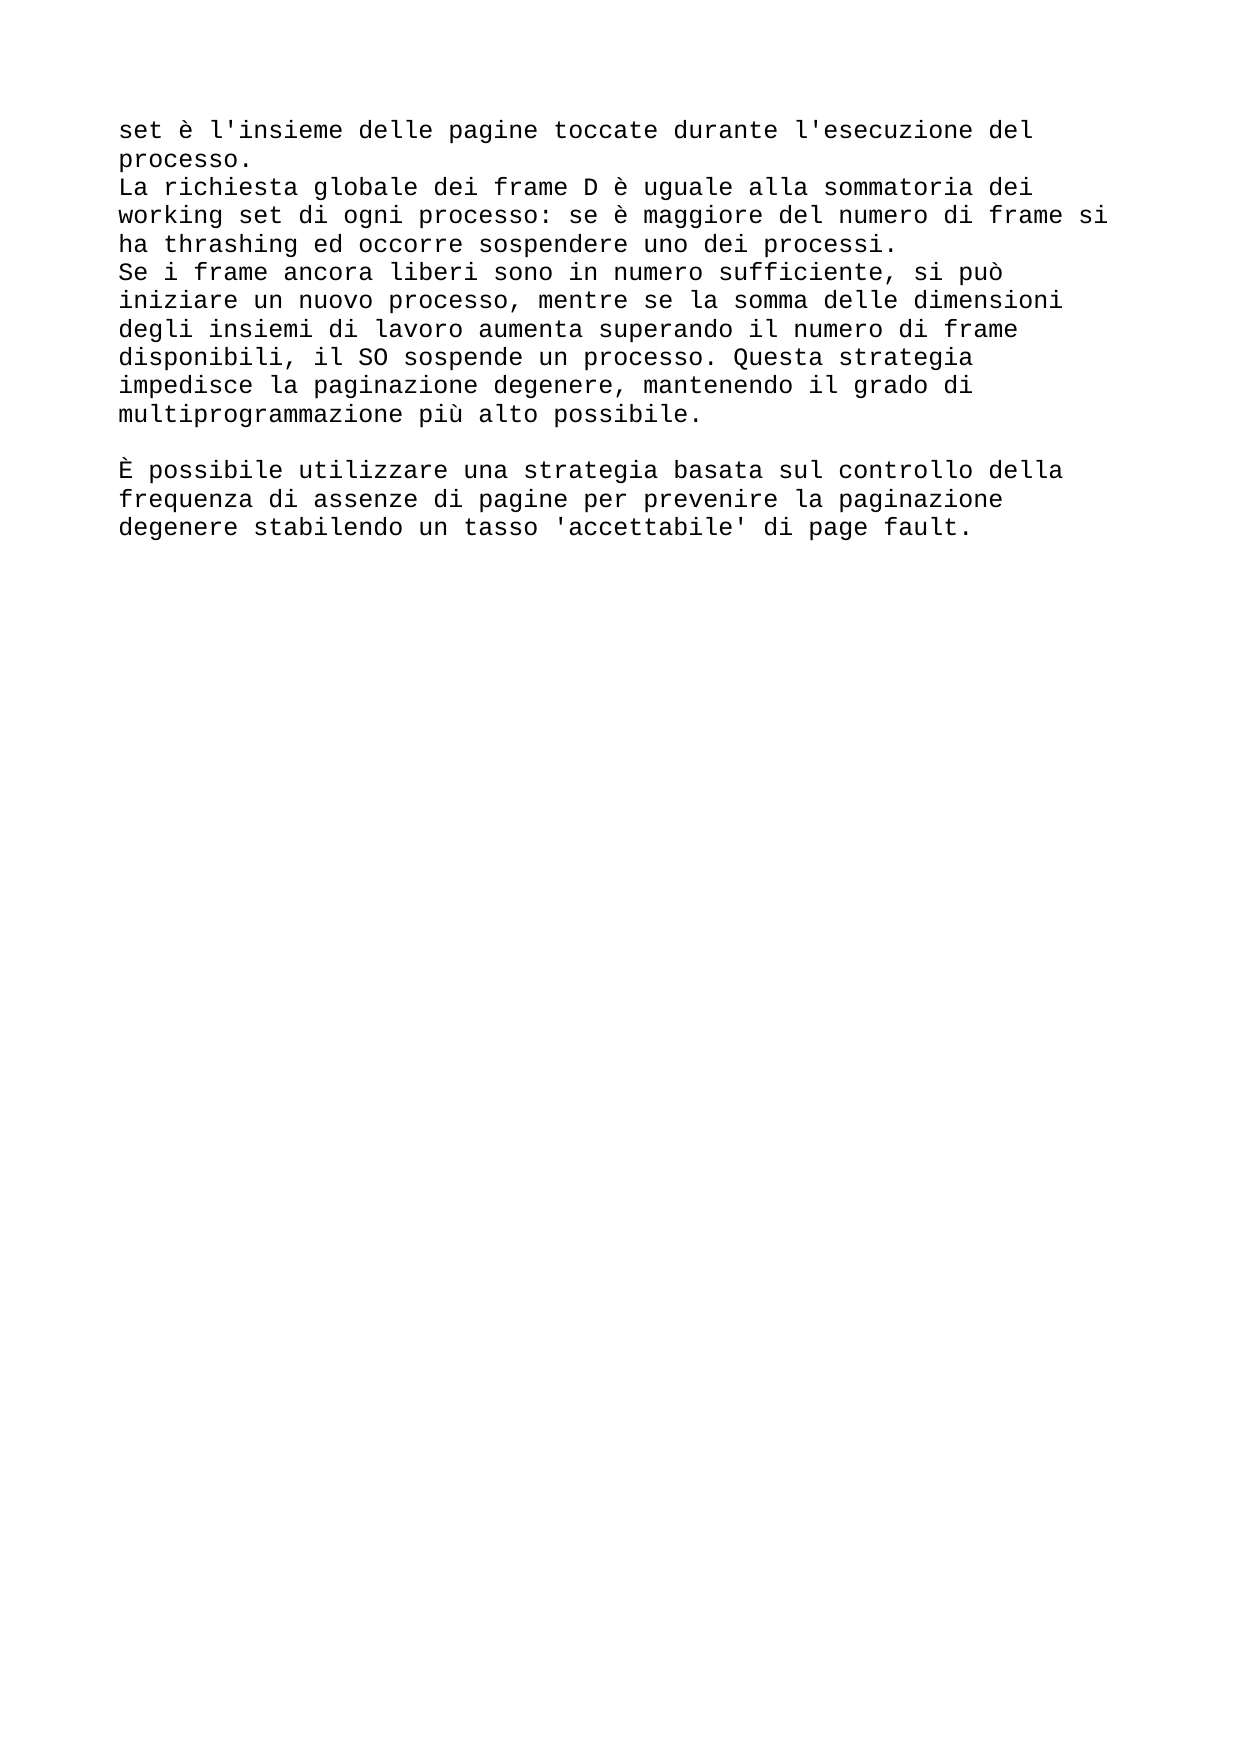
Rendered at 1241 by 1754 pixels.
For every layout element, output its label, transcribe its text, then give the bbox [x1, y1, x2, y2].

text set è l'insieme delle pagine toccate durante l'esecuzione del processo. [118, 118, 1122, 175]
text È possibile utilizzare una strategia basata sul controllo della frequenza di assenze di pagine per prevenire la paginazione degenere stabilendo un tasso 'accettabile' di page fault. [118, 458, 1122, 543]
text La richiesta globale dei frame D è uguale alla sommatoria dei working set di ogni processo: se è maggiore del numero di frame si ha thrashing ed occorre sospendere uno dei processi. [118, 175, 1122, 260]
text Se i frame ancora liberi sono in numero sufficiente, si può iniziare un nuovo processo, mentre se la somma delle dimensioni degli insiemi di lavoro aumenta superando il numero di frame disponibili, il SO sospende un processo. Questa strategia impedisce la paginazione degenere, mantenendo il grado di multiprogrammazione più alto possibile. [118, 260, 1122, 430]
